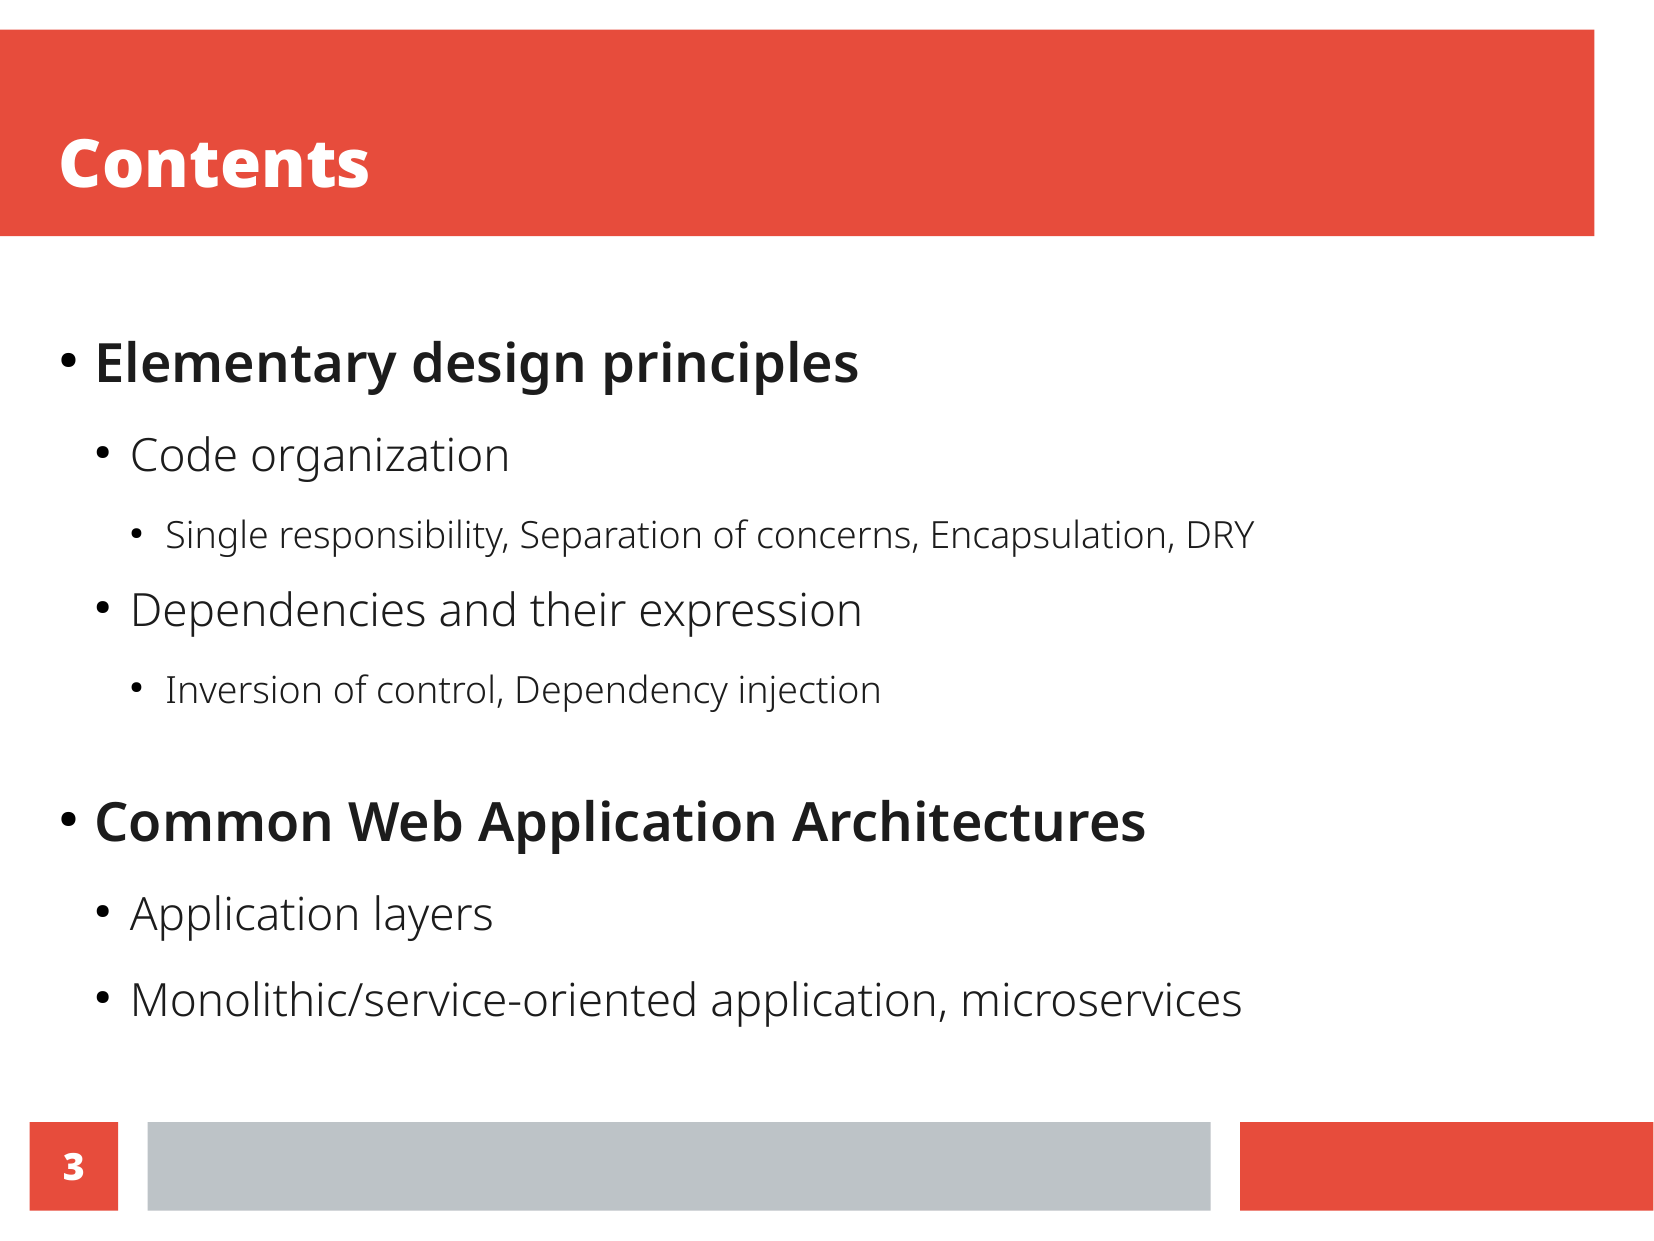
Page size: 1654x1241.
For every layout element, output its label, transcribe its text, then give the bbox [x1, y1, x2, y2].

list Elementary design principles Code organization Single responsibility, Separation of concerns, Encapsulation, DRY Dependencies and their expression Inversion of control, Dependency injection Common Web Application Architectures Application layers Monolithic/service-oriented application, microservices [59, 324, 1565, 1093]
title Contents [59, 59, 1595, 207]
